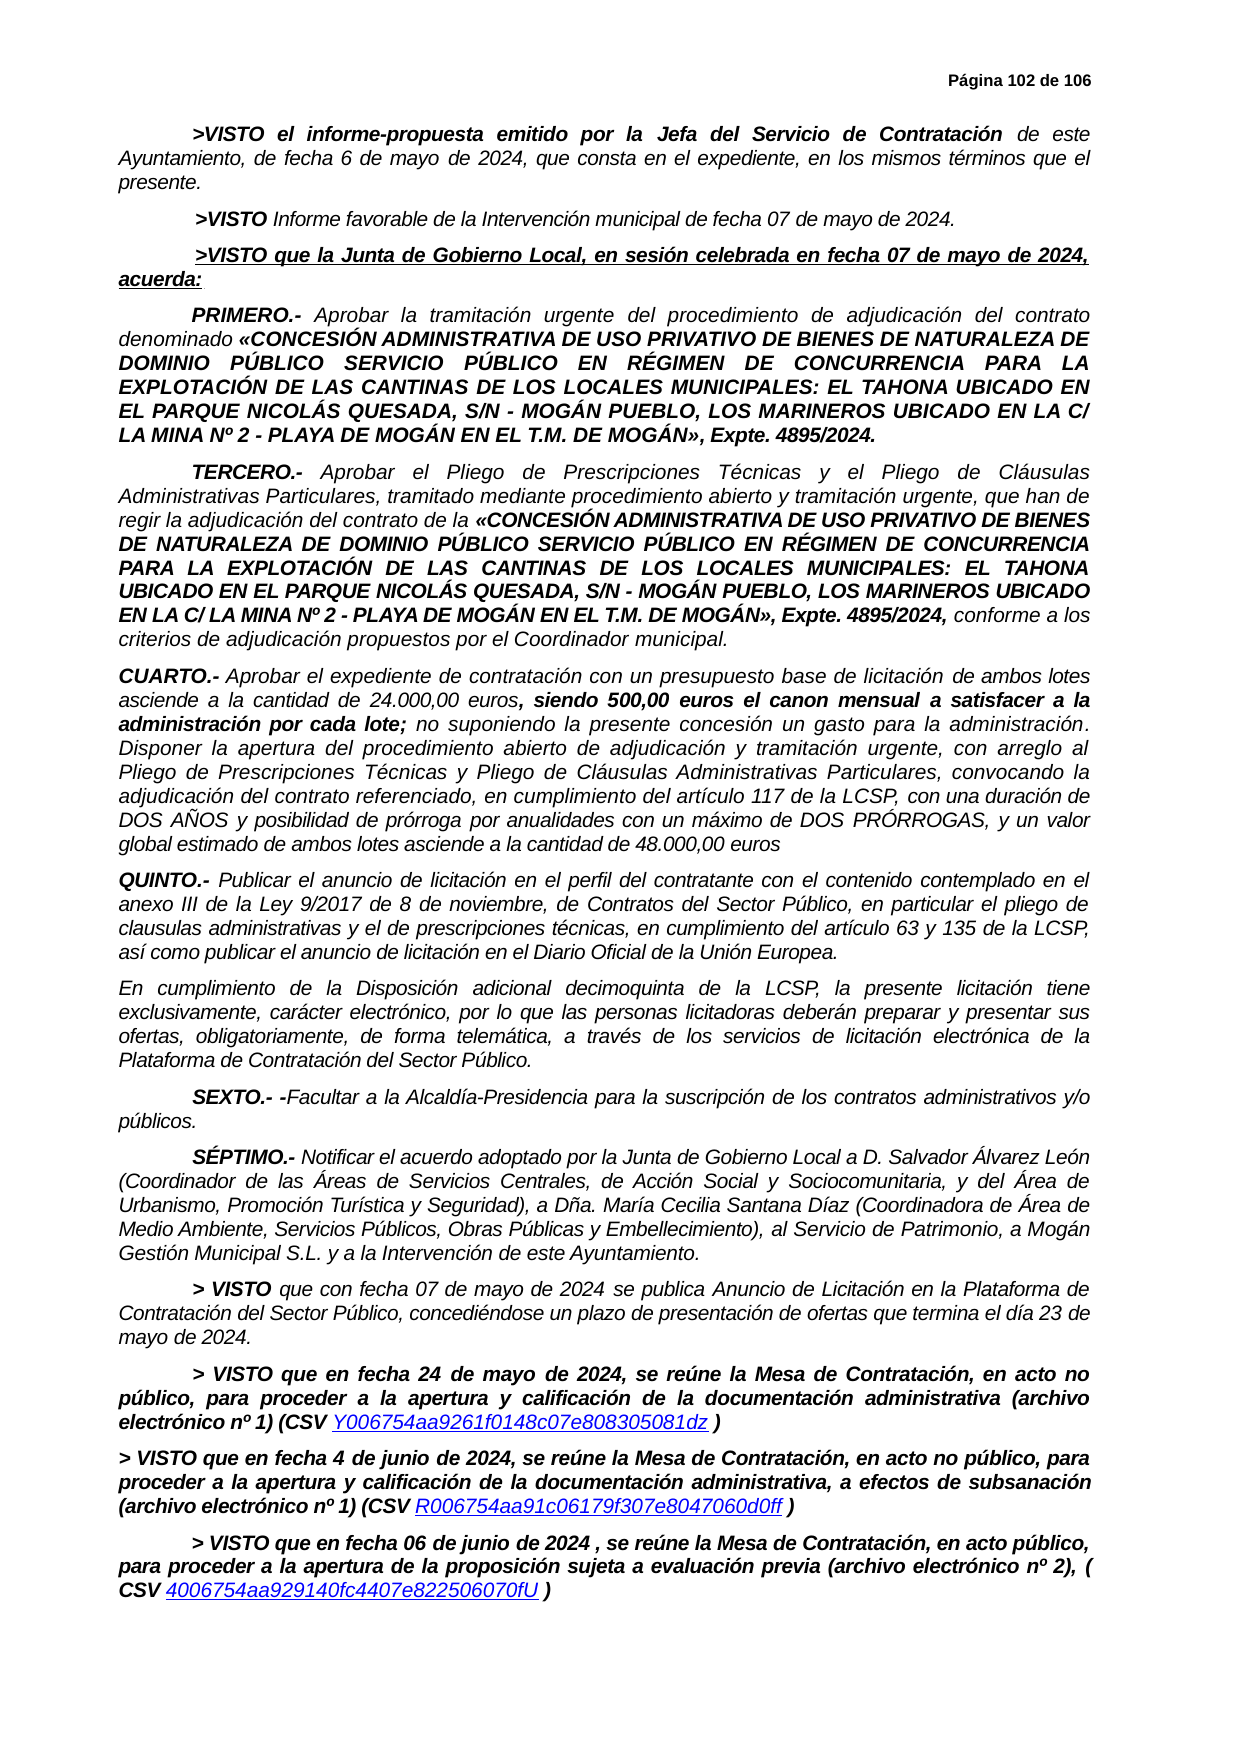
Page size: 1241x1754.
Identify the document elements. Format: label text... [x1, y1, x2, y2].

text SÉPTIMO.- Notificar el acuerdo adoptado por la Junta de Gobierno Local a D. Salvador Álvarez León (Coordinador de las Áreas de Servicios Centrales, de Acción Social y Sociocomunitaria, y del Área de Urbanismo, Promoción Turística y Seguridad), a Dña. María Cecilia Santana Díaz (Coordinadora de Área de Medio Ambiente, Servicios Públicos, Obras Públicas y Embellecimiento), al Servicio de Patrimonio, a Mogán Gestión Municipal S.L. y a la Intervención de este Ayuntamiento. [118, 1145, 1092, 1265]
text En cumplimiento de la Disposición adicional decimoquinta de la LCSP, la presente licitación tiene exclusivamente, carácter electrónico, por lo que las personas licitadoras deberán preparar y presentar sus ofertas, obligatoriamente, de forma telemática, a través de los servicios de licitación electrónica de la Plataforma de Contratación del Sector Público. [118, 976, 1092, 1072]
text > VISTO que con fecha 07 de mayo de 2024 se publica Anuncio de Licitación en la Plataforma de Contratación del Sector Público, concediéndose un plazo de presentación de ofertas que termina el día 23 de mayo de 2024. [118, 1277, 1092, 1349]
text >VISTO Informe favorable de la Intervención municipal de fecha 07 de mayo de 2024. [118, 206, 1092, 230]
text >VISTO que la Junta de Gobierno Local, en sesión celebrada en fecha 07 de mayo de 2024, acuerda: [118, 243, 1092, 291]
text > VISTO que en fecha 4 de junio de 2024, se reúne la Mesa de Contratación, en acto no público, para proceder a la apertura y calificación de la documentación administrativa, a efectos de subsanación (archivo electrónico nº 1) (CSV R006754aa91c06179f307e8047060d0ff ) [118, 1446, 1092, 1518]
text TERCERO.- Aprobar el Pliego de Prescripciones Técnicas y el Pliego de Cláusulas Administrativas Particulares, tramitado mediante procedimiento abierto y tramitación urgente, que han de regir la adjudicación del contrato de la «CONCESIÓN ADMINISTRATIVA DE USO PRIVATIVO DE BIENES DE NATURALEZA DE DOMINIO PÚBLICO SERVICIO PÚBLICO EN RÉGIMEN DE CONCURRENCIA PARA LA EXPLOTACIÓN DE LAS CANTINAS DE LOS LOCALES MUNICIPALES: EL TAHONA UBICADO EN EL PARQUE NICOLÁS QUESADA, S/N - MOGÁN PUEBLO, LOS MARINEROS UBICADO EN LA C/ LA MINA Nº 2 - PLAYA DE MOGÁN EN EL T.M. DE MOGÁN», Expte. 4895/2024, conforme a los criterios de adjudicación propuestos por el Coordinador municipal. [118, 459, 1092, 651]
text SEXTO.- -Facultar a la Alcaldía-Presidencia para la suscripción de los contratos administrativos y/o públicos. [118, 1084, 1092, 1132]
text > VISTO que en fecha 06 de junio de 2024 , se reúne la Mesa de Contratación, en acto público, para proceder a la apertura de la proposición sujeta a evaluación previa (archivo electrónico nº 2), ( CSV 4006754aa929140fc4407e822506070fU ) [118, 1530, 1092, 1602]
text PRIMERO.- Aprobar la tramitación urgente del procedimiento de adjudicación del contrato denominado «CONCESIÓN ADMINISTRATIVA DE USO PRIVATIVO DE BIENES DE NATURALEZA DE DOMINIO PÚBLICO SERVICIO PÚBLICO EN RÉGIMEN DE CONCURRENCIA PARA LA EXPLOTACIÓN DE LAS CANTINAS DE LOS LOCALES MUNICIPALES: EL TAHONA UBICADO EN EL PARQUE NICOLÁS QUESADA, S/N - MOGÁN PUEBLO, LOS MARINEROS UBICADO EN LA C/ LA MINA Nº 2 - PLAYA DE MOGÁN EN EL T.M. DE MOGÁN», Expte. 4895/2024. [118, 303, 1092, 447]
text > VISTO que en fecha 24 de mayo de 2024, se reúne la Mesa de Contratación, en acto no público, para proceder a la apertura y calificación de la documentación administrativa (archivo electrónico nº 1) (CSV Y006754aa9261f0148c07e808305081dz ) [118, 1362, 1092, 1433]
text CUARTO.- Aprobar el expediente de contratación con un presupuesto base de licitación de ambos lotes asciende a la cantidad de 24.000,00 euros, siendo 500,00 euros el canon mensual a satisfacer a la administración por cada lote; no suponiendo la presente concesión un gasto para la administración. Disponer la apertura del procedimiento abierto de adjudicación y tramitación urgente, con arreglo al Pliego de Prescripciones Técnicas y Pliego de Cláusulas Administrativas Particulares, convocando la adjudicación del contrato referenciado, en cumplimiento del artículo 117 de la LCSP, con una duración de DOS AÑOS y posibilidad de prórroga por anualidades con un máximo de DOS PRÓRROGAS, y un valor global estimado de ambos lotes asciende a la cantidad de 48.000,00 euros [118, 664, 1092, 855]
text QUINTO.- Publicar el anuncio de licitación en el perfil del contratante con el contenido contemplado en el anexo III de la Ley 9/2017 de 8 de noviembre, de Contratos del Sector Público, en particular el pliego de clausulas administrativas y el de prescripciones técnicas, en cumplimiento del artículo 63 y 135 de la LCSP, así como publicar el anuncio de licitación en el Diario Oficial de la Unión Europea. [118, 868, 1092, 964]
text >VISTO el informe-propuesta emitido por la Jefa del Servicio de Contratación de este Ayuntamiento, de fecha 6 de mayo de 2024, que consta en el expediente, en los mismos términos que el presente. [118, 122, 1092, 194]
